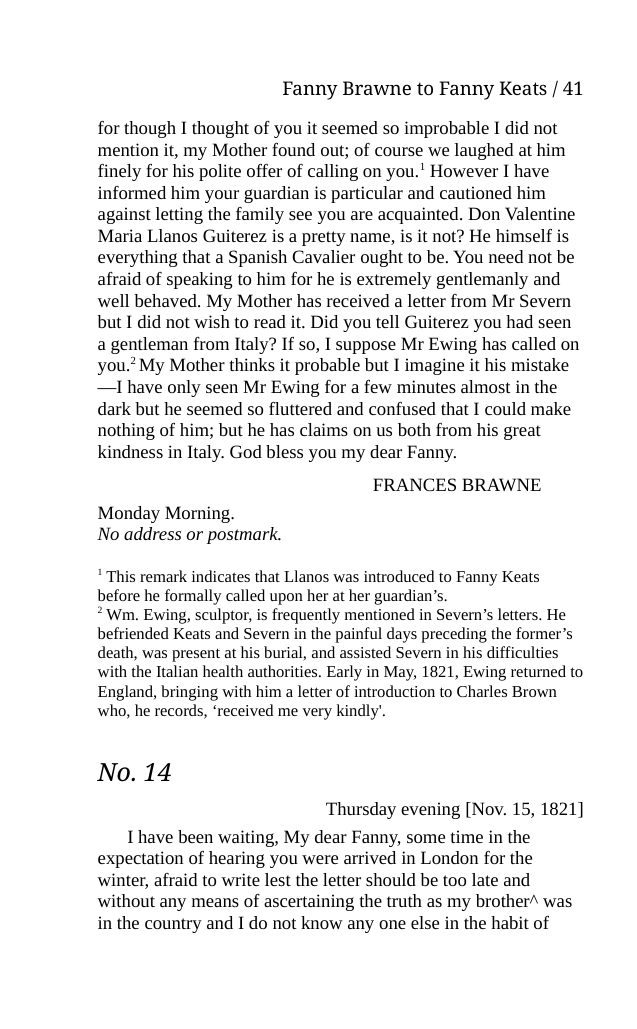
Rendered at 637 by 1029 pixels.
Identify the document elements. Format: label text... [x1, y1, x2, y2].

text I have been waiting, My dear Fanny, some time in the expectation of hearing you were arrived in London for the winter, afraid to write lest the letter should be too late and without any means of ascertaining the truth as my brother^ was in the country and I do not know any one else in the habit of [97, 826, 583, 933]
text No address or postmark. [97, 523, 583, 545]
text Monday Morning. [97, 502, 583, 523]
text FRANCES BRAWNE [97, 474, 583, 496]
subtitle No. 14 [97, 755, 583, 789]
text 2 Wm. Ewing, sculptor, is frequently mentioned in Severn’s letters. He befriended Keats and Severn in the painful days preceding the former’s death, was present at his burial, and assisted Severn in his difficulties with the Italian health authorities. Early in May, 1821, Ewing returned to England, bringing with him a letter of introduction to Charles Brown who, he records, ‘received me very kindly'. [97, 605, 583, 720]
text for though I thought of you it seemed so improbable I did not mention it, my Mother found out; of course we laughed at him finely for his polite offer of calling on you.1 However I have informed him your guardian is particular and cautioned him against letting the family see you are acquainted. Don Valentine Maria Llanos Guiterez is a pretty name, is it not? He himself is everything that a Spanish Cavalier ought to be. You need not be afraid of speaking to him for he is extremely gentlemanly and well behaved. My Mother has received a letter from Mr Severn but I did not wish to read it. Did you tell Guiterez you had seen a gentleman from Italy? If so, I suppose Mr Ewing has called on you.2 My Mother thinks it probable but I imagine it his mistake—I have only seen Mr Ewing for a few minutes almost in the dark but he seemed so fluttered and confused that I could make nothing of him; but he has claims on us both from his great kindness in Italy. God bless you my dear Fanny. [97, 117, 583, 462]
text 1 This remark indicates that Llanos was introduced to Fanny Keats before he formally called upon her at her guardian’s. [97, 566, 583, 605]
text Thursday evening [Nov. 15, 1821] [97, 798, 583, 819]
